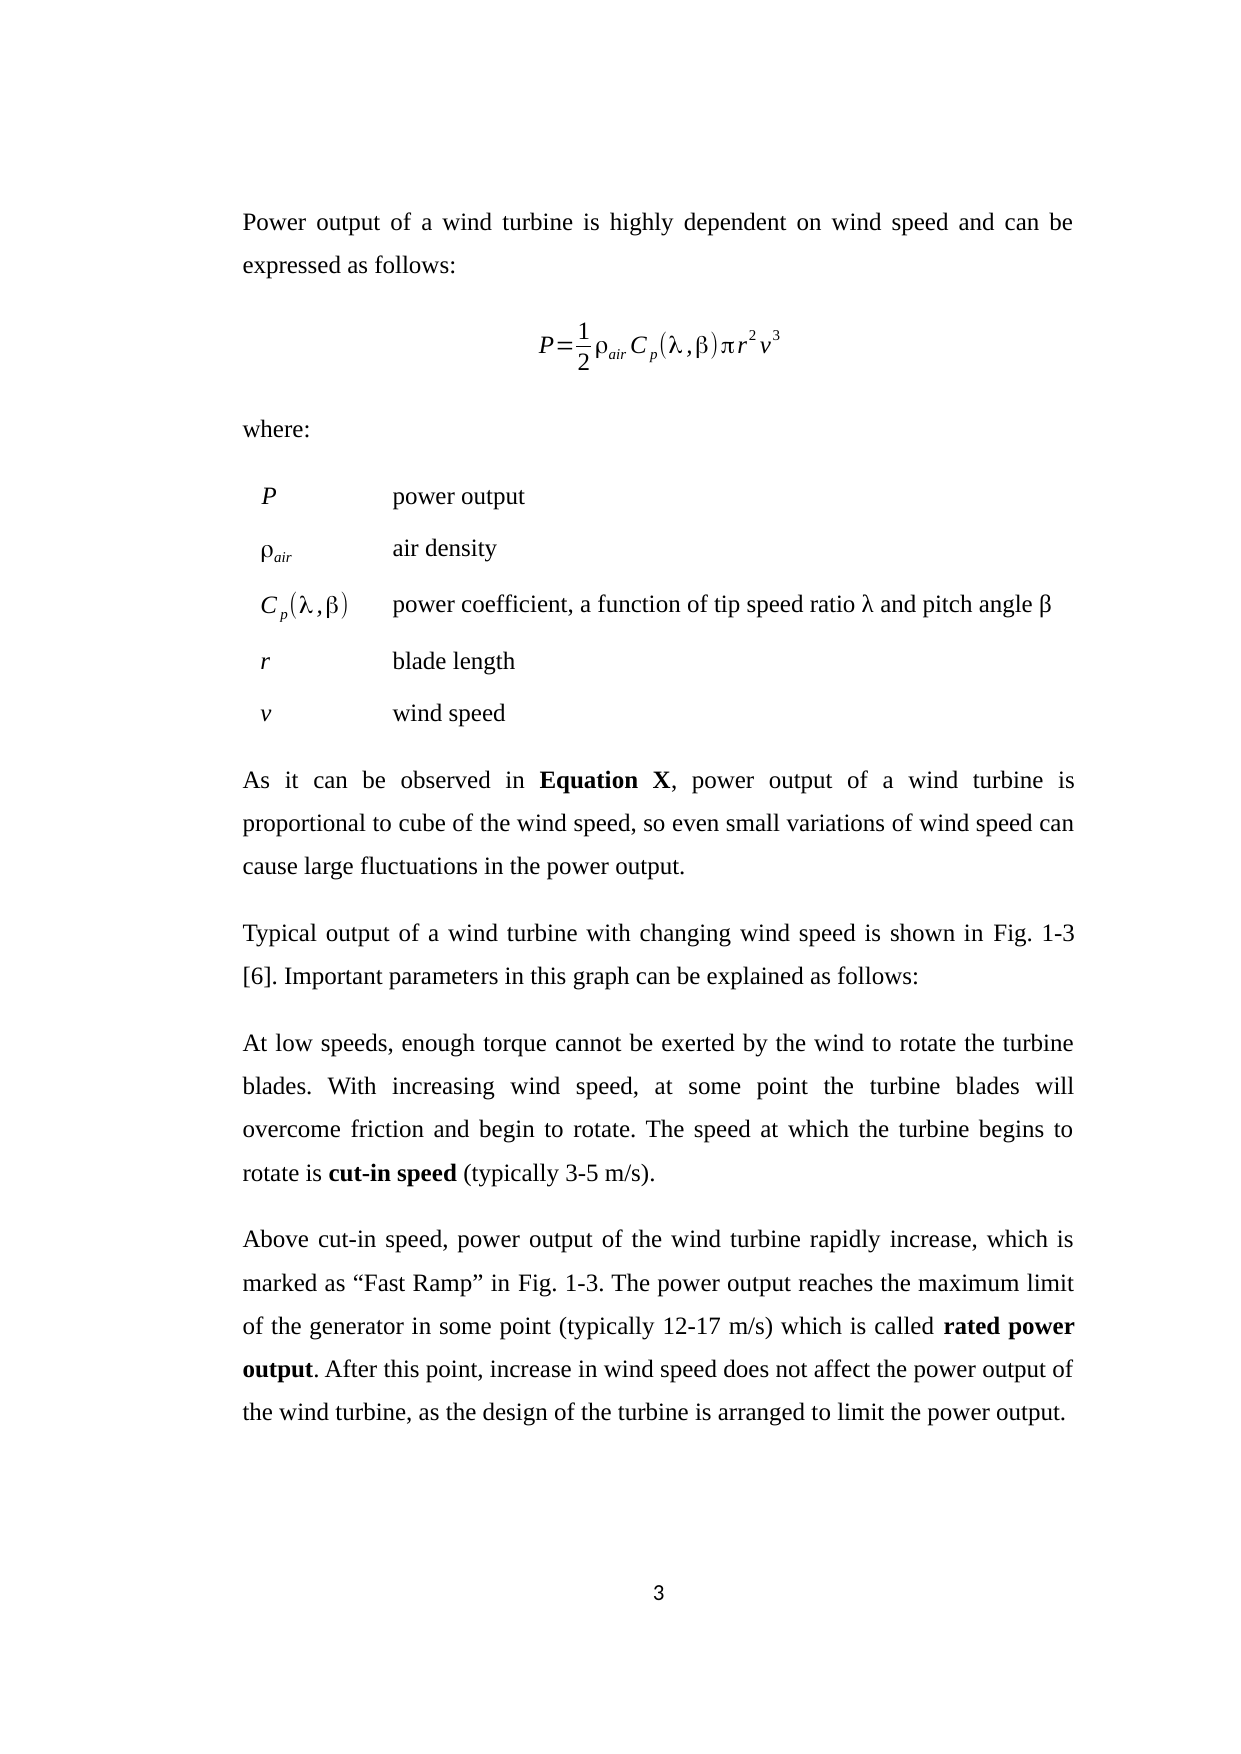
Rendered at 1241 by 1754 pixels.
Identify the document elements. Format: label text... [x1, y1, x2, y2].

text air density [242, 533, 1075, 566]
text As it can be observed in Equation X, power output of a wind turbine is proportional to cube of the wind speed, so even small variations of wind speed can cause large fluctuations in the power output. [242, 765, 1075, 880]
text power coefficient, a function of tip speed ratio λ and pitch angle β [242, 589, 1075, 622]
text Above cut-in speed, power output of the wind turbine rapidly increase, which is marked as “Fast Ramp” in Fig. 1-3. The power output reaches the maximum limit of the generator in some point (typically 12-17 m/s) which is called rated power output. After this point, increase in wind speed does not affect the power output of the wind turbine, as the design of the turbine is arranged to limit the power output. [242, 1224, 1075, 1426]
text blade length [242, 646, 1075, 674]
text where: [242, 414, 1075, 443]
text At low speeds, enough torque cannot be exerted by the wind to rotate the turbine blades. With increasing wind speed, at some point the turbine blades will overcome friction and begin to rotate. The speed at which the turbine begins to rotate is cut-in speed (typically 3-5 m/s). [242, 1028, 1075, 1186]
text power output [242, 481, 1075, 509]
text wind speed [242, 698, 1075, 727]
text Typical output of a wind turbine with changing wind speed is shown in Fig. 1-3 [6]⁠. Important parameters in this graph can be explained as follows: [242, 918, 1075, 990]
text Power output of a wind turbine is highly dependent on wind speed and can be expressed as follows: [242, 207, 1075, 279]
